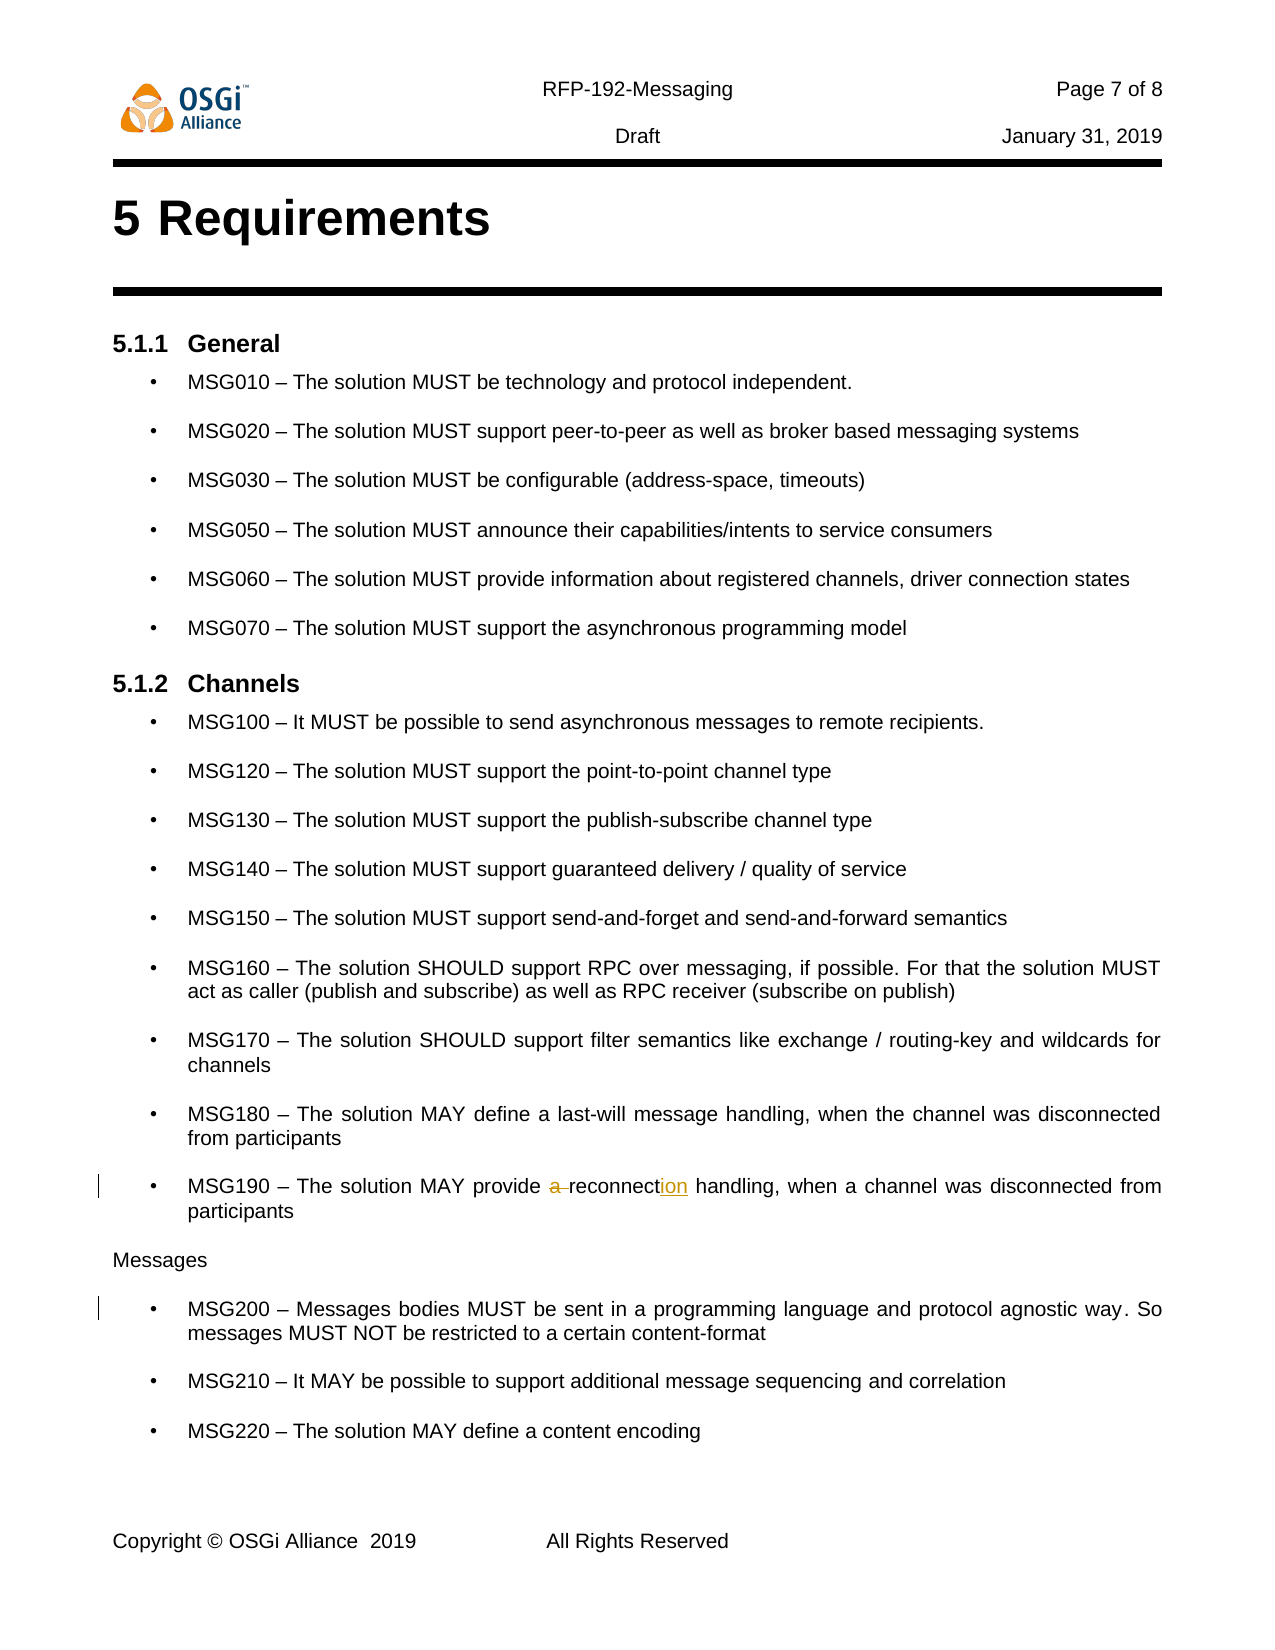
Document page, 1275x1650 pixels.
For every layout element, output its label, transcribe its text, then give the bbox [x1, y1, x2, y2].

subtitle Channels [112, 669, 1162, 697]
list MSG190 – The solution MAY provide reconnection handling, when a channel was disconnected from participants [150, 1174, 1162, 1222]
list MSG130 – The solution MUST support the publish-subscribe channel type [150, 808, 1162, 832]
picture [113, 76, 257, 140]
text Messages [112, 1247, 1162, 1271]
list MSG200 – Messages bodies MUST be sent in a programming language and protocol agnostic way. So messages MUST NOT be restricted to a certain content-format [150, 1296, 1162, 1344]
list MSG170 – The solution SHOULD support filter semantics like exchange / routing-key and wildcards for channels [150, 1028, 1162, 1076]
list MSG120 – The solution MUST support the point-to-point channel type [150, 759, 1162, 783]
list MSG140 – The solution MUST support guaranteed delivery / quality of service [150, 857, 1162, 881]
subtitle General [112, 329, 1162, 358]
list MSG210 – It MAY be possible to support additional message sequencing and correlation [150, 1369, 1162, 1393]
list MSG150 – The solution MUST support send-and-forget and send-and-forward semantics [150, 906, 1162, 930]
list MSG100 – It MUST be possible to send asynchronous messages to remote recipients. [150, 710, 1162, 734]
list MSG050 – The solution MUST announce their capabilities/intents to service consumers [150, 517, 1162, 541]
list MSG030 – The solution MUST be configurable (address-space, timeouts) [150, 468, 1162, 492]
subtitle Requirements [112, 160, 1162, 296]
list MSG020 – The solution MUST support peer-to-peer as well as broker based messaging systems [150, 419, 1162, 443]
list MSG010 – The solution MUST be technology and protocol independent. [150, 370, 1162, 394]
list MSG060 – The solution MUST provide information about registered channels, driver connection states [150, 566, 1162, 591]
list MSG180 – The solution MAY define a last-will message handling, when the channel was disconnected from participants [150, 1101, 1162, 1149]
list MSG070 – The solution MUST support the asynchronous programming model [150, 616, 1162, 639]
list MSG220 – The solution MAY define a content encoding [150, 1418, 1162, 1442]
list MSG160 – The solution SHOULD support RPC over messaging, if possible. For that the solution MUST act as caller (publish and subscribe) as well as RPC receiver (subscribe on publish) [150, 955, 1162, 1003]
